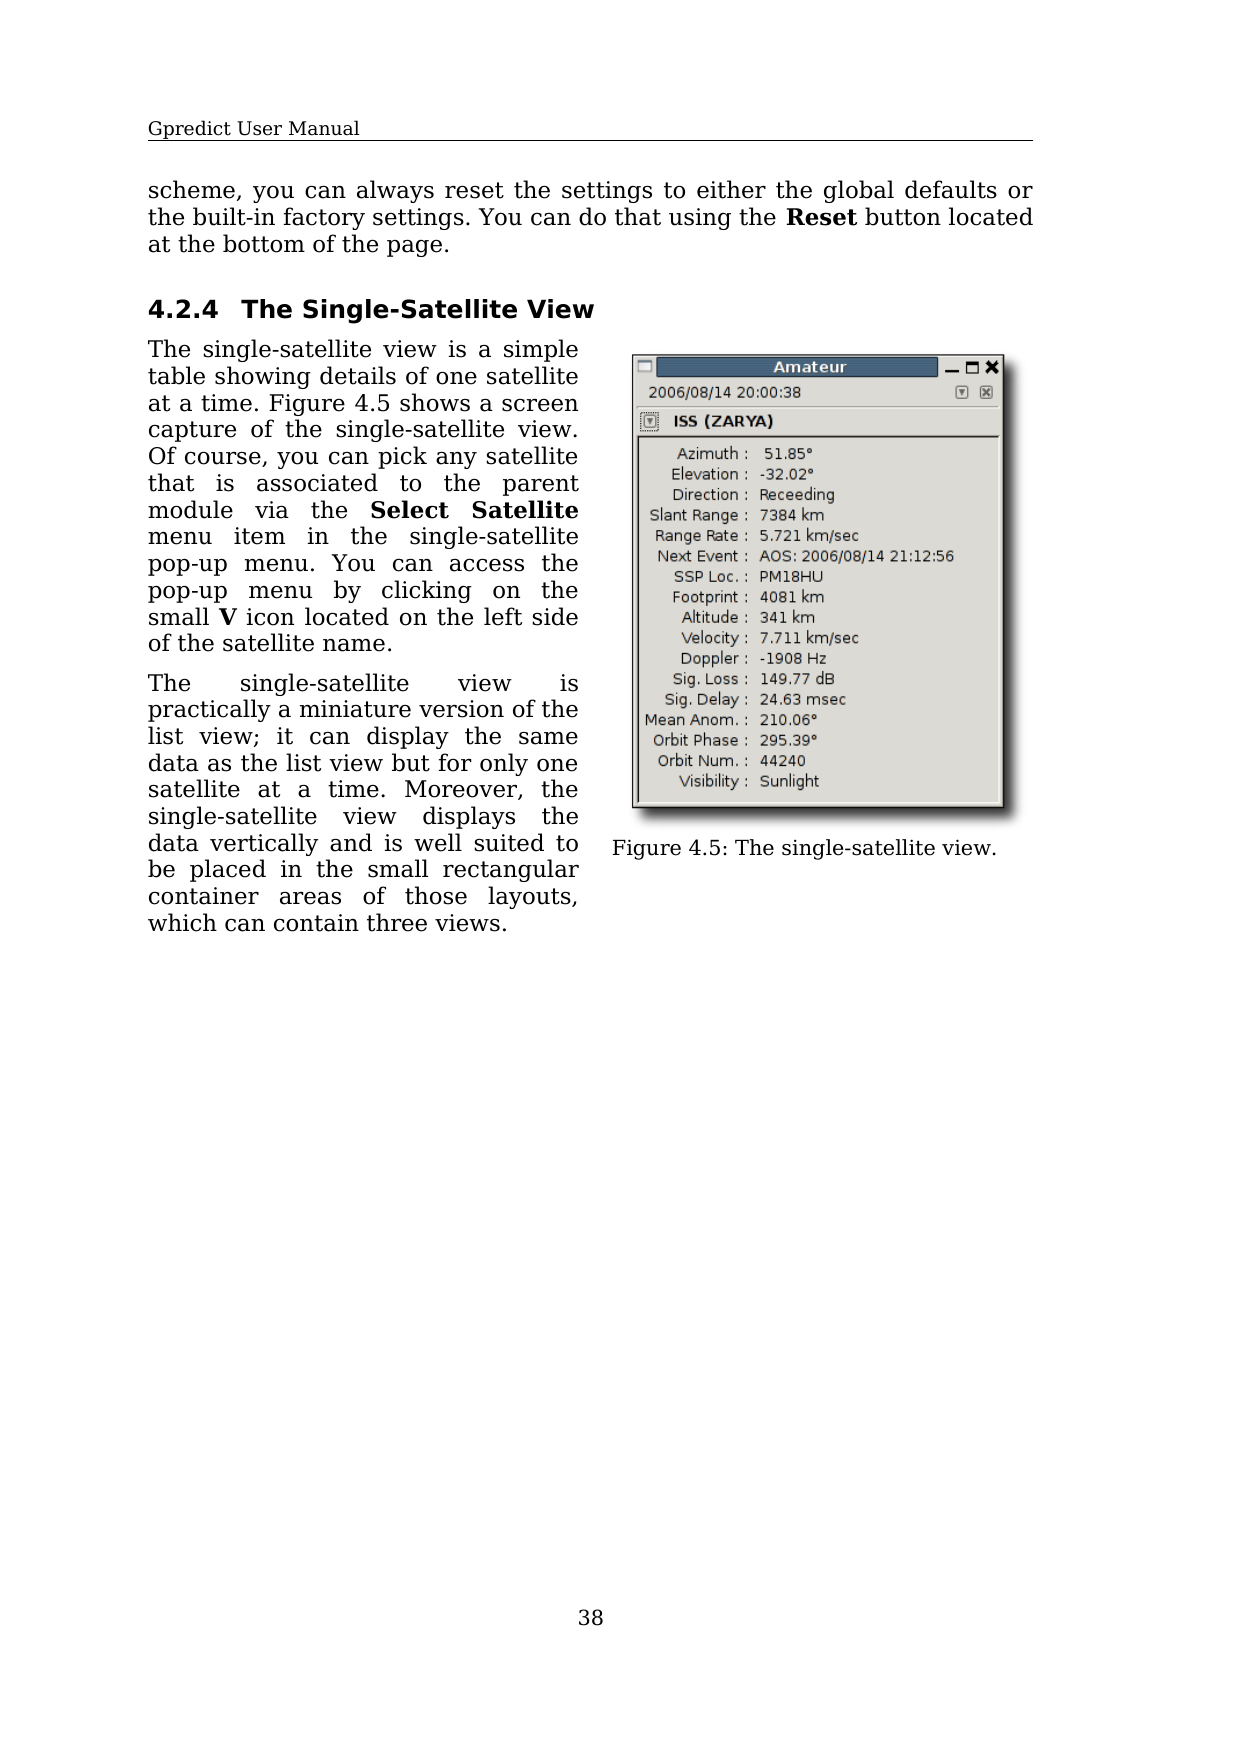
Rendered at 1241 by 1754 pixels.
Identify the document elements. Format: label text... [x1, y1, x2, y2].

text [579, 860, 1030, 911]
subtitle The Single-Satellite View [148, 295, 1033, 324]
text The single-satellite view is a simple table showing details of one satellite at a time. Figure 4.5 shows a screen capture of the single-satellite view. Of course, you can pick any satellite that is associated to the parent module via the Select Satellite menu item in the single-satellite pop-up menu. You can access the pop-up menu by clicking on the small V icon located on the left side of the satellite name. [148, 337, 1033, 657]
picture [624, 347, 1030, 836]
text scheme, you can always reset the settings to either the global defaults or the built-in factory settings. You can do that using the Reset button located at the bottom of the page. [148, 177, 1033, 257]
text Figure 4.5: The single-satellite view. [579, 836, 1030, 860]
text The single-satellite view is practically a miniature version of the list view; it can display the same data as the list view but for only one satellite at a time. Moreover, the single-satellite view displays the data vertically and is well suited to be placed in the small rectangular container areas of those layouts, which can contain three views. [148, 670, 1033, 936]
